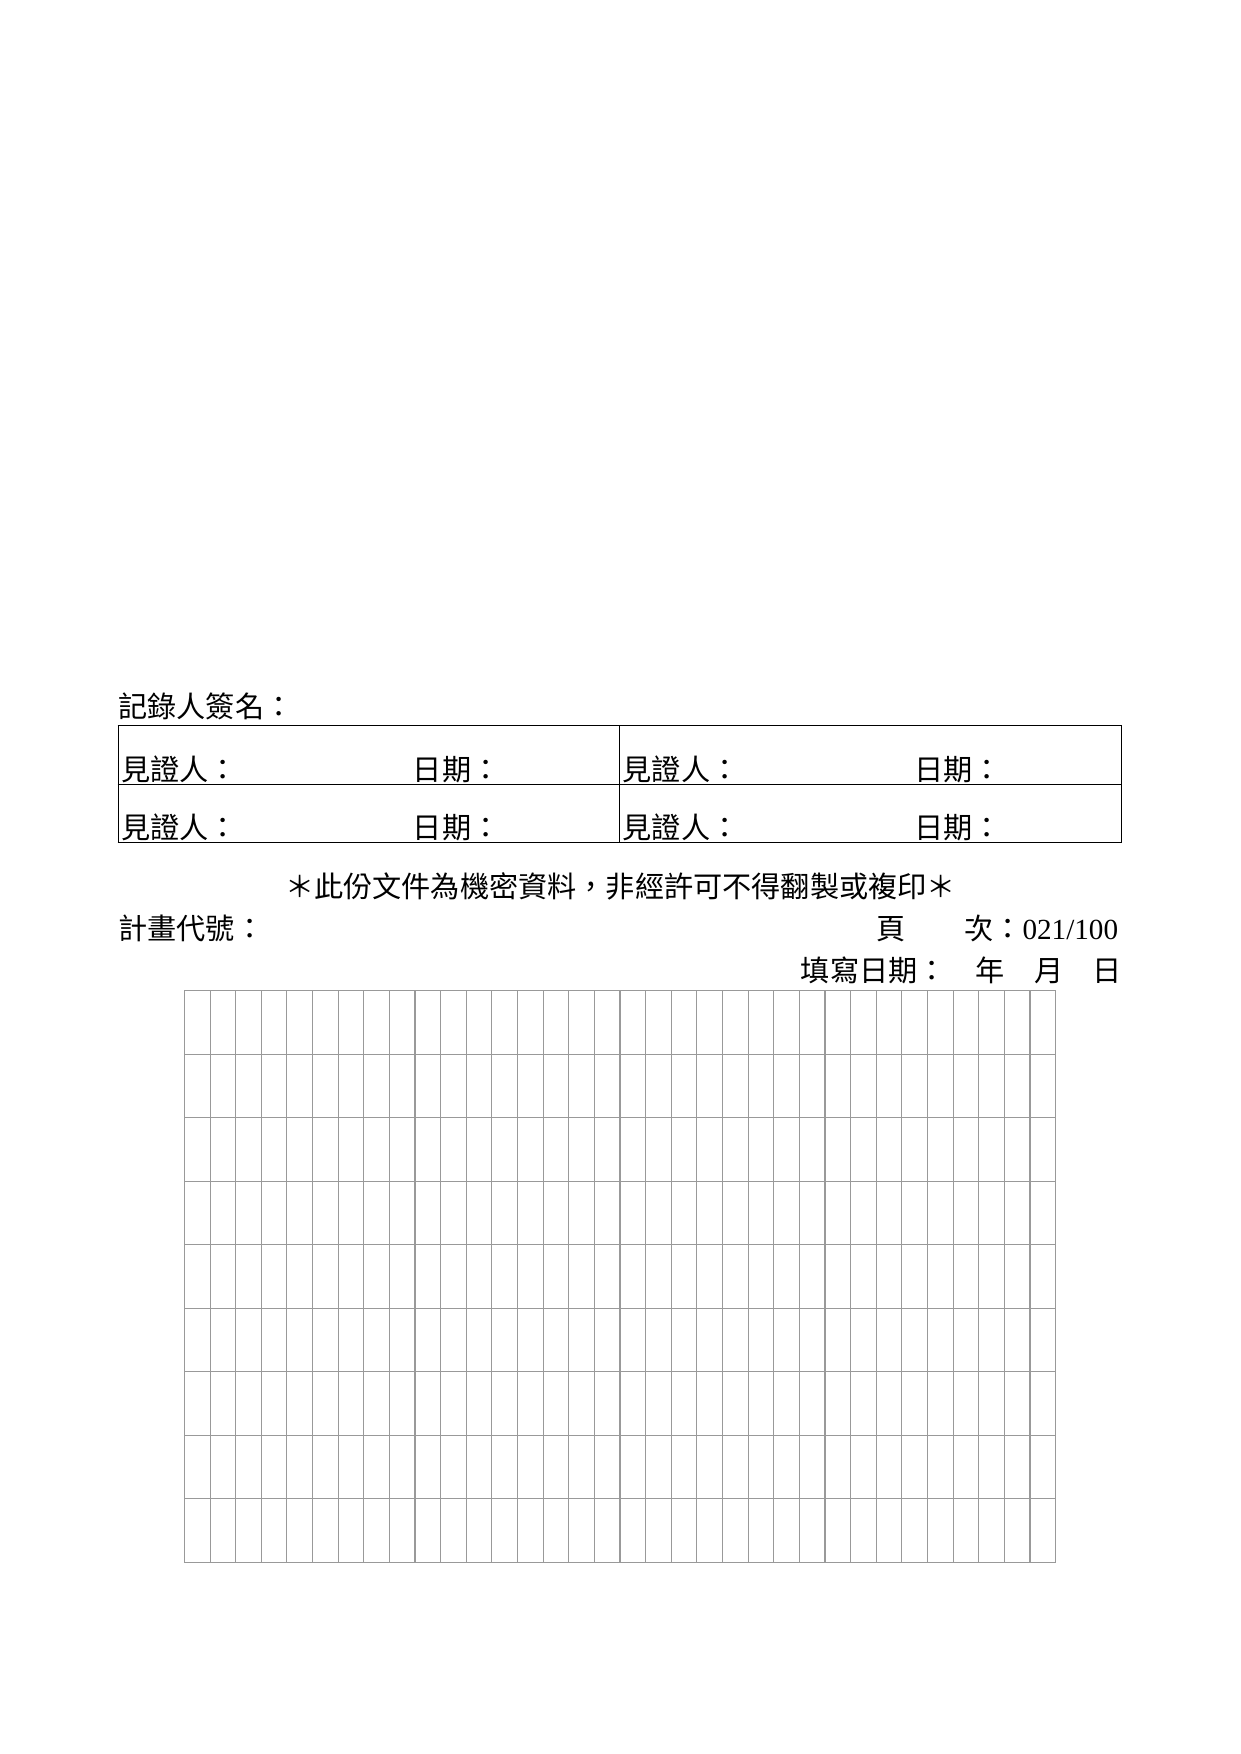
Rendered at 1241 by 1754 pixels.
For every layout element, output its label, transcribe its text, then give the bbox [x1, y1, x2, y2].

table_cell [416, 1055, 440, 1117]
table_cell [826, 1372, 850, 1435]
table_cell [646, 1182, 671, 1244]
table_cell [954, 1436, 978, 1498]
table_cell [1005, 1436, 1029, 1498]
table_cell [390, 1182, 414, 1244]
table_cell [211, 1182, 235, 1244]
table_cell [313, 1309, 338, 1371]
table_cell [749, 1309, 773, 1371]
table_header [390, 991, 414, 1053]
table_header [826, 991, 850, 1053]
table_cell [902, 1436, 927, 1498]
table_cell [723, 1245, 748, 1308]
table_cell [979, 1309, 1004, 1371]
table_cell [800, 1372, 824, 1435]
table_header [646, 991, 671, 1053]
table_cell [928, 1118, 953, 1181]
table_cell [851, 1182, 876, 1244]
table_cell [518, 1118, 543, 1181]
table_header [313, 991, 338, 1053]
table_cell [467, 1436, 491, 1498]
table_cell [826, 1436, 850, 1498]
table_cell [569, 1436, 594, 1498]
table_cell [954, 1055, 978, 1117]
table_cell [364, 1499, 389, 1562]
table_cell [1005, 1055, 1029, 1117]
table_cell [877, 1182, 901, 1244]
table_cell [492, 1309, 517, 1371]
table_cell [697, 1055, 722, 1117]
table_cell [569, 1372, 594, 1435]
table_cell [185, 1118, 210, 1181]
table_cell [902, 1309, 927, 1371]
table_cell [800, 1245, 824, 1308]
table_cell [672, 1372, 696, 1435]
table_cell [518, 1055, 543, 1117]
table_cell [749, 1055, 773, 1117]
table_cell [902, 1055, 927, 1117]
table_cell [595, 1372, 619, 1435]
table_cell [544, 1309, 568, 1371]
table_cell [185, 1309, 210, 1371]
table_cell [1005, 1499, 1029, 1562]
table_cell 見證人： 日期： [620, 785, 1121, 842]
table_header [185, 991, 210, 1053]
table_header [262, 991, 286, 1053]
table_cell [211, 1436, 235, 1498]
table_cell [595, 1499, 619, 1562]
table_cell [902, 1245, 927, 1308]
table_cell [877, 1372, 901, 1435]
table_cell [287, 1118, 312, 1181]
table_cell [954, 1309, 978, 1371]
table_cell [749, 1118, 773, 1181]
table_cell [467, 1245, 491, 1308]
table_cell [877, 1499, 901, 1562]
table_cell [621, 1436, 645, 1498]
table_header [492, 991, 517, 1053]
table_cell [569, 1118, 594, 1181]
table_cell [1005, 1309, 1029, 1371]
table_header [877, 991, 901, 1053]
table_cell [185, 1499, 210, 1562]
table_cell [467, 1182, 491, 1244]
table_cell [1031, 1372, 1055, 1435]
table_cell [544, 1245, 568, 1308]
table_cell [979, 1182, 1004, 1244]
table_cell [851, 1118, 876, 1181]
table_header [1031, 991, 1055, 1053]
table_cell [262, 1499, 286, 1562]
table_cell [595, 1245, 619, 1308]
table_cell [877, 1118, 901, 1181]
table_cell [697, 1436, 722, 1498]
table_cell [954, 1372, 978, 1435]
table_cell [774, 1118, 799, 1181]
table_header [697, 991, 722, 1053]
table_header [979, 991, 1004, 1053]
table_cell [723, 1182, 748, 1244]
table_cell [287, 1372, 312, 1435]
table_cell [877, 1309, 901, 1371]
table_cell [928, 1055, 953, 1117]
table_cell [467, 1499, 491, 1562]
table_cell [416, 1309, 440, 1371]
table_cell [236, 1055, 261, 1117]
table_cell [979, 1055, 1004, 1117]
table_cell [723, 1436, 748, 1498]
table_cell [1005, 1118, 1029, 1181]
table_cell [467, 1055, 491, 1117]
table_cell [364, 1055, 389, 1117]
table_cell [492, 1499, 517, 1562]
table_cell [672, 1182, 696, 1244]
table_cell [774, 1309, 799, 1371]
table_cell [672, 1055, 696, 1117]
table_cell [364, 1436, 389, 1498]
table_cell [339, 1372, 363, 1435]
table_cell [672, 1309, 696, 1371]
text 填寫日期： 年 月 日 [118, 948, 1122, 990]
table_cell [313, 1245, 338, 1308]
table_cell [287, 1182, 312, 1244]
table_cell [1031, 1118, 1055, 1181]
table_cell [441, 1372, 466, 1435]
table_cell [672, 1436, 696, 1498]
table_cell [262, 1436, 286, 1498]
table_cell [928, 1182, 953, 1244]
table_header [518, 991, 543, 1053]
table_header [954, 991, 978, 1053]
table_cell [364, 1372, 389, 1435]
table_cell [697, 1245, 722, 1308]
table_cell [390, 1436, 414, 1498]
table_cell [672, 1499, 696, 1562]
table_cell [697, 1309, 722, 1371]
table_cell [287, 1055, 312, 1117]
table_header [544, 991, 568, 1053]
table_cell [800, 1182, 824, 1244]
table_cell [646, 1309, 671, 1371]
text 記錄人簽名： [118, 663, 1122, 725]
table_cell [416, 1245, 440, 1308]
table_cell [697, 1182, 722, 1244]
table_cell [621, 1245, 645, 1308]
table_cell [262, 1182, 286, 1244]
table_cell [646, 1499, 671, 1562]
table_cell [390, 1245, 414, 1308]
table_cell [621, 1372, 645, 1435]
table_cell [339, 1499, 363, 1562]
table_cell [544, 1436, 568, 1498]
table_cell [390, 1118, 414, 1181]
table_cell [672, 1245, 696, 1308]
table_cell [569, 1309, 594, 1371]
table_cell [185, 1055, 210, 1117]
table_cell [211, 1499, 235, 1562]
table_cell [1031, 1499, 1055, 1562]
table_cell [390, 1372, 414, 1435]
table_cell [339, 1182, 363, 1244]
table_cell [800, 1499, 824, 1562]
table_cell [339, 1245, 363, 1308]
table_cell [697, 1118, 722, 1181]
table_cell [646, 1245, 671, 1308]
table_header [902, 991, 927, 1053]
table_cell [236, 1245, 261, 1308]
table_header [416, 991, 440, 1053]
table_cell [749, 1245, 773, 1308]
table_cell [518, 1372, 543, 1435]
table_header [1005, 991, 1029, 1053]
table_cell [492, 1118, 517, 1181]
table_header [364, 991, 389, 1053]
table_cell [544, 1055, 568, 1117]
table_cell [492, 1372, 517, 1435]
table_cell [851, 1372, 876, 1435]
table_cell [928, 1245, 953, 1308]
table_cell [954, 1118, 978, 1181]
table_cell [416, 1499, 440, 1562]
table_header [441, 991, 466, 1053]
table_cell [262, 1118, 286, 1181]
table_cell [723, 1118, 748, 1181]
table_cell [723, 1499, 748, 1562]
table_cell [774, 1372, 799, 1435]
table_cell [211, 1245, 235, 1308]
table_header [774, 991, 799, 1053]
table_header 見證人： 日期： [119, 726, 619, 783]
table_cell [979, 1372, 1004, 1435]
table_cell [749, 1436, 773, 1498]
table_cell [774, 1055, 799, 1117]
table_cell [979, 1499, 1004, 1562]
table_cell [928, 1372, 953, 1435]
table_cell [826, 1118, 850, 1181]
table_cell [185, 1372, 210, 1435]
table_cell [826, 1055, 850, 1117]
table_cell [979, 1118, 1004, 1181]
table_header [928, 991, 953, 1053]
table_cell [954, 1182, 978, 1244]
table_cell [492, 1436, 517, 1498]
table_cell [621, 1309, 645, 1371]
table_cell [518, 1499, 543, 1562]
table_cell 見證人： 日期： [119, 785, 619, 842]
table_header [236, 991, 261, 1053]
table_cell [569, 1499, 594, 1562]
table_cell [979, 1245, 1004, 1308]
table_cell [287, 1436, 312, 1498]
table_cell [877, 1055, 901, 1117]
table_cell [287, 1499, 312, 1562]
table_cell [1005, 1245, 1029, 1308]
table_cell [416, 1118, 440, 1181]
table_cell [749, 1182, 773, 1244]
table_cell [800, 1309, 824, 1371]
table_cell [595, 1436, 619, 1498]
table_cell [800, 1436, 824, 1498]
table_cell [569, 1055, 594, 1117]
table_header [749, 991, 773, 1053]
table_cell [339, 1055, 363, 1117]
table_cell [954, 1499, 978, 1562]
table_cell [902, 1499, 927, 1562]
table_cell [236, 1309, 261, 1371]
table_cell [826, 1309, 850, 1371]
table_cell [416, 1372, 440, 1435]
table_cell [697, 1499, 722, 1562]
table_cell [313, 1055, 338, 1117]
table_cell [749, 1372, 773, 1435]
table_header [851, 991, 876, 1053]
table_cell [928, 1499, 953, 1562]
table_cell [313, 1499, 338, 1562]
table_cell [774, 1245, 799, 1308]
table_cell [621, 1055, 645, 1117]
table_cell [544, 1118, 568, 1181]
table_cell [544, 1372, 568, 1435]
table_cell [826, 1182, 850, 1244]
table_cell [416, 1436, 440, 1498]
table_header [467, 991, 491, 1053]
table_cell [185, 1245, 210, 1308]
table_cell [621, 1499, 645, 1562]
table_cell [800, 1055, 824, 1117]
table_cell [211, 1372, 235, 1435]
table_cell [211, 1118, 235, 1181]
text 計畫代號： 頁 次：021/100 [118, 905, 1122, 948]
table_cell [569, 1245, 594, 1308]
table_cell [364, 1309, 389, 1371]
table_cell [236, 1118, 261, 1181]
table_cell [287, 1309, 312, 1371]
table_header [723, 991, 748, 1053]
table_cell [441, 1499, 466, 1562]
table_cell [646, 1372, 671, 1435]
table_cell [1005, 1182, 1029, 1244]
table_cell [774, 1499, 799, 1562]
table_cell [364, 1118, 389, 1181]
table_cell [441, 1309, 466, 1371]
table_cell [723, 1055, 748, 1117]
table_cell [851, 1309, 876, 1371]
table_cell [595, 1182, 619, 1244]
table_header [569, 991, 594, 1053]
table_cell [851, 1055, 876, 1117]
table_cell [467, 1372, 491, 1435]
table_cell [441, 1182, 466, 1244]
table_cell [313, 1118, 338, 1181]
table_cell [595, 1309, 619, 1371]
table_cell [902, 1118, 927, 1181]
table_cell [492, 1182, 517, 1244]
table_cell [390, 1055, 414, 1117]
table_cell [851, 1499, 876, 1562]
table_cell [877, 1245, 901, 1308]
table_cell [646, 1118, 671, 1181]
table_cell [518, 1245, 543, 1308]
table_cell [569, 1182, 594, 1244]
table_cell [339, 1118, 363, 1181]
table_cell [902, 1372, 927, 1435]
table_cell [313, 1372, 338, 1435]
table_cell [211, 1055, 235, 1117]
table_cell [902, 1182, 927, 1244]
table_cell [723, 1372, 748, 1435]
table_cell [672, 1118, 696, 1181]
table_cell [697, 1372, 722, 1435]
table_cell [749, 1499, 773, 1562]
table_cell [518, 1182, 543, 1244]
table_cell [236, 1182, 261, 1244]
table_cell [646, 1055, 671, 1117]
text ＊此份文件為機密資料，非經許可不得翻製或複印＊ [118, 843, 1122, 905]
table_cell [339, 1309, 363, 1371]
table_cell [1005, 1372, 1029, 1435]
table_header [211, 991, 235, 1053]
table_cell [851, 1245, 876, 1308]
table_cell [390, 1309, 414, 1371]
table_cell [928, 1309, 953, 1371]
table_cell [262, 1309, 286, 1371]
table_header 見證人： 日期： [620, 726, 1121, 783]
table_cell [595, 1055, 619, 1117]
table_cell [441, 1245, 466, 1308]
table_cell [287, 1245, 312, 1308]
table_cell [774, 1436, 799, 1498]
table_cell [826, 1499, 850, 1562]
table_cell [185, 1182, 210, 1244]
table_cell [364, 1245, 389, 1308]
table_header [621, 991, 645, 1053]
table_cell [313, 1182, 338, 1244]
table_cell [236, 1372, 261, 1435]
table_cell [441, 1118, 466, 1181]
table_cell [262, 1245, 286, 1308]
table_cell [544, 1182, 568, 1244]
table_cell [185, 1436, 210, 1498]
table_cell [1031, 1436, 1055, 1498]
table_cell [467, 1309, 491, 1371]
table_cell [1031, 1309, 1055, 1371]
table_cell [851, 1436, 876, 1498]
table_cell [364, 1182, 389, 1244]
table_cell [467, 1118, 491, 1181]
table_cell [236, 1499, 261, 1562]
table_cell [1031, 1182, 1055, 1244]
table_cell [800, 1118, 824, 1181]
table_cell [1031, 1055, 1055, 1117]
table_cell [492, 1055, 517, 1117]
table_cell [211, 1309, 235, 1371]
table_cell [621, 1118, 645, 1181]
table_header [339, 991, 363, 1053]
table_cell [544, 1499, 568, 1562]
table_header [800, 991, 824, 1053]
table_cell [262, 1372, 286, 1435]
table_cell [979, 1436, 1004, 1498]
table_cell [518, 1309, 543, 1371]
table_cell [595, 1118, 619, 1181]
table_cell [339, 1436, 363, 1498]
table_cell [928, 1436, 953, 1498]
table_cell [262, 1055, 286, 1117]
table_cell [774, 1182, 799, 1244]
table_cell [313, 1436, 338, 1498]
table_header [672, 991, 696, 1053]
table_cell [621, 1182, 645, 1244]
table_cell [877, 1436, 901, 1498]
table_cell [518, 1436, 543, 1498]
table_header [287, 991, 312, 1053]
table_cell [1031, 1245, 1055, 1308]
table_cell [416, 1182, 440, 1244]
table_header [595, 991, 619, 1053]
table_cell [646, 1436, 671, 1498]
table_cell [441, 1436, 466, 1498]
table_cell [390, 1499, 414, 1562]
table_cell [492, 1245, 517, 1308]
table_cell [826, 1245, 850, 1308]
table_cell [954, 1245, 978, 1308]
table_cell [441, 1055, 466, 1117]
table_cell [236, 1436, 261, 1498]
table_cell [723, 1309, 748, 1371]
